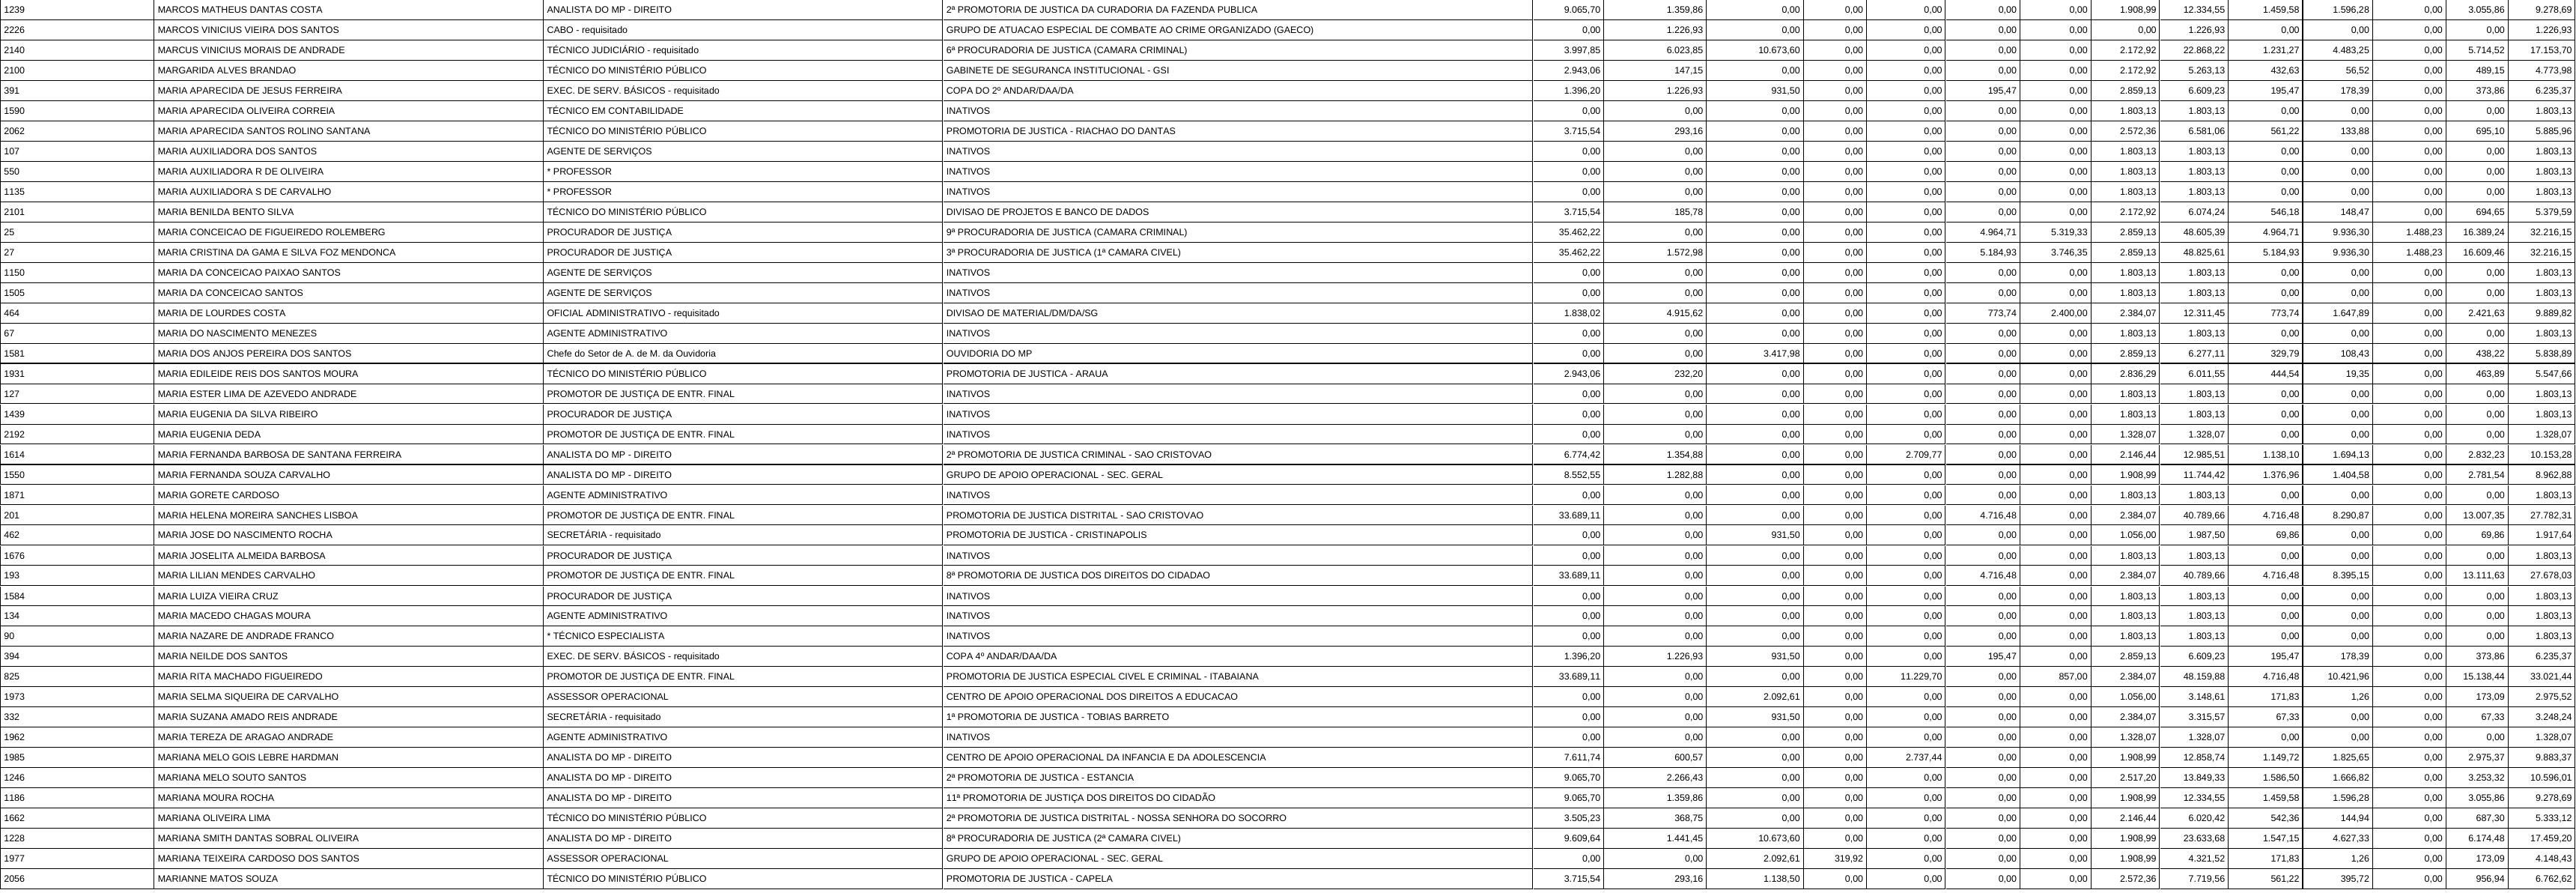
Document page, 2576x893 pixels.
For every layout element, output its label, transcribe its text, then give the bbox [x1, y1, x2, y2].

table_cell 1.803,13 [2509, 485, 2575, 504]
table_cell 48.605,39 [2160, 223, 2228, 242]
table_cell 0,00 [1534, 405, 1603, 424]
table_cell 0,00 [2020, 142, 2091, 161]
table_cell 0,00 [1804, 121, 1866, 141]
table_cell 1.572,98 [1604, 243, 1706, 262]
table_cell 0,00 [1804, 485, 1866, 504]
table_cell 0,00 [1534, 101, 1603, 121]
table_cell * TÉCNICO ESPECIALISTA [544, 626, 942, 646]
table_cell 2ª PROMOTORIA DE JUSTICA CRIMINAL - SAO CRISTOVAO [944, 445, 1532, 464]
table_cell 0,00 [2373, 849, 2446, 868]
table_cell MARIA EUGENIA DEDA [154, 425, 543, 444]
table_cell MARIANNE MATOS SOUZA [154, 869, 543, 889]
table_cell MARIA EUGENIA DA SILVA RIBEIRO [154, 405, 543, 424]
table_cell COPA 4º ANDAR/DAA/DA [944, 647, 1532, 666]
table_header 9.278,69 [2509, 0, 2575, 19]
table_cell 3.253,32 [2446, 768, 2508, 787]
table_cell MARIA HELENA MOREIRA SANCHES LISBOA [154, 506, 543, 524]
table_cell 1.328,07 [2509, 727, 2575, 747]
table_cell 0,00 [2373, 626, 2446, 646]
table_cell 0,00 [2020, 808, 2091, 828]
table_cell 2.384,07 [2092, 566, 2159, 585]
table_cell 6.023,85 [1604, 40, 1706, 60]
table_cell 5.319,33 [2020, 223, 2091, 242]
table_cell 0,00 [2373, 81, 2446, 100]
table_cell 0,00 [2373, 162, 2446, 181]
table_cell 10.673,60 [1707, 40, 1803, 60]
table_cell PROMOTOR DE JUSTIÇA DE ENTR. FINAL [544, 425, 942, 444]
table_cell 0,00 [2373, 263, 2446, 282]
table_cell 1614 [1, 445, 154, 464]
table_cell MARIA NAZARE DE ANDRADE FRANCO [154, 626, 543, 646]
table_cell CENTRO DE APOIO OPERACIONAL DOS DIREITOS A EDUCACAO [944, 687, 1532, 706]
table_cell 1973 [1, 687, 154, 706]
table_cell 0,00 [2020, 687, 2091, 706]
table_cell 0,00 [2373, 768, 2446, 787]
table_cell 0,00 [1804, 667, 1866, 686]
table_cell 1186 [1, 788, 154, 808]
table_cell 0,00 [1946, 626, 2020, 646]
table_cell 0,00 [1946, 667, 2020, 686]
table_cell 0,00 [2303, 727, 2372, 747]
table_cell 178,39 [2303, 81, 2372, 100]
table_cell 5.184,93 [2229, 243, 2302, 262]
table_cell 4.716,48 [1946, 506, 2020, 524]
table_cell 2.832,23 [2446, 445, 2508, 464]
table_cell 1.396,20 [1534, 647, 1603, 666]
table_cell 1.803,13 [2092, 587, 2159, 605]
table_cell 0,00 [2303, 283, 2372, 303]
table_cell 0,00 [2373, 445, 2446, 464]
table_cell 1.803,13 [2509, 546, 2575, 565]
table_cell 0,00 [1867, 546, 1945, 565]
table_cell 0,00 [2020, 283, 2091, 303]
table_cell 0,00 [2229, 20, 2302, 40]
table_cell 0,00 [2446, 142, 2508, 161]
table_cell 0,00 [1946, 768, 2020, 787]
table_cell MARIA CONCEICAO DE FIGUEIREDO ROLEMBERG [154, 223, 543, 242]
table_cell 931,50 [1707, 707, 1803, 727]
table_cell 1.803,13 [2160, 324, 2228, 343]
table_cell 171,83 [2229, 687, 2302, 706]
table_cell 0,00 [2020, 81, 2091, 100]
table_cell EXEC. DE SERV. BÁSICOS - requisitado [544, 81, 942, 100]
table_cell INATIVOS [944, 485, 1532, 504]
table_cell 1.231,27 [2229, 40, 2302, 60]
table_cell 0,00 [1946, 61, 2020, 80]
table_cell 2.384,07 [2092, 303, 2159, 323]
table_cell 0,00 [1804, 647, 1866, 666]
table_cell 33.689,11 [1534, 667, 1603, 686]
table_cell 0,00 [1604, 384, 1706, 403]
table_cell 0,00 [1534, 344, 1603, 363]
table_cell 2.737,44 [1867, 748, 1945, 767]
table_cell 3.055,86 [2446, 788, 2508, 808]
table_cell 171,83 [2229, 849, 2302, 868]
table_header 1.359,86 [1604, 0, 1706, 19]
table_cell 1.803,13 [2092, 101, 2159, 121]
table_header 0,00 [1867, 0, 1945, 19]
table_cell 0,00 [1534, 849, 1603, 868]
table_cell 1.803,13 [2509, 405, 2575, 424]
table_cell 0,00 [2373, 182, 2446, 202]
table_cell 0,00 [1946, 425, 2020, 444]
table_cell 134 [1, 606, 154, 626]
table_cell 2.781,54 [2446, 465, 2508, 484]
table_header 2ª PROMOTORIA DE JUSTICA DA CURADORIA DA FAZENDA PUBLICA [944, 0, 1532, 19]
table_cell 0,00 [1804, 223, 1866, 242]
table_cell 2.859,13 [2092, 647, 2159, 666]
table_cell 2.859,13 [2092, 81, 2159, 100]
table_cell 6.020,42 [2160, 808, 2228, 828]
table_cell 195,47 [1946, 647, 2020, 666]
table_cell 825 [1, 667, 154, 686]
table_cell 8.290,87 [2303, 506, 2372, 524]
table_cell 0,00 [2373, 283, 2446, 303]
table_cell 931,50 [1707, 525, 1803, 545]
table_cell 40.789,66 [2160, 506, 2228, 524]
table_cell 9.883,37 [2509, 748, 2575, 767]
table_cell * PROFESSOR [544, 162, 942, 181]
table_cell 0,00 [2020, 324, 2091, 343]
table_cell TÉCNICO EM CONTABILIDADE [544, 101, 942, 121]
table_cell 432,63 [2229, 61, 2302, 80]
table_cell 0,00 [2373, 829, 2446, 848]
table_cell 1.547,15 [2229, 829, 2302, 848]
table_cell 0,00 [2446, 182, 2508, 202]
table_cell Chefe do Setor de A. de M. da Ouvidoria [544, 344, 942, 363]
table_cell 1,26 [2303, 849, 2372, 868]
table_cell 1.226,93 [2509, 20, 2575, 40]
table_cell 0,00 [2020, 61, 2091, 80]
table_cell 0,00 [1604, 101, 1706, 121]
table_cell 3.715,54 [1534, 869, 1603, 889]
table_cell 2.836,29 [2092, 364, 2159, 384]
table_cell 0,00 [2446, 20, 2508, 40]
table_cell 1.694,13 [2303, 445, 2372, 464]
table_cell 0,00 [1867, 364, 1945, 384]
table_cell 0,00 [1534, 20, 1603, 40]
table_cell ANALISTA DO MP - DIREITO [544, 445, 942, 464]
table_cell 2.859,13 [2092, 344, 2159, 363]
table_cell * PROFESSOR [544, 182, 942, 202]
table_cell 0,00 [2229, 162, 2302, 181]
table_cell 0,00 [1604, 142, 1706, 161]
table_cell 0,00 [1707, 20, 1803, 40]
table_cell 0,00 [2303, 485, 2372, 504]
table_cell 0,00 [2373, 40, 2446, 60]
table_cell 0,00 [2303, 546, 2372, 565]
table_cell 0,00 [1804, 465, 1866, 484]
table_cell 0,00 [2020, 727, 2091, 747]
table_cell 1.596,28 [2303, 788, 2372, 808]
table_cell 2.572,36 [2092, 121, 2159, 141]
table_cell 0,00 [2020, 121, 2091, 141]
table_cell 0,00 [2303, 425, 2372, 444]
table_cell PROMOTORIA DE JUSTICA - ARAUA [944, 364, 1532, 384]
table_cell 0,00 [1707, 485, 1803, 504]
table_cell 12.985,51 [2160, 445, 2228, 464]
table_cell 7.611,74 [1534, 748, 1603, 767]
table_cell 0,00 [2446, 606, 2508, 626]
table_cell 69,86 [2446, 525, 2508, 545]
table_cell 0,00 [1867, 202, 1945, 222]
table_cell 0,00 [1946, 283, 2020, 303]
table_cell 0,00 [2373, 707, 2446, 727]
table_cell 0,00 [1946, 849, 2020, 868]
table_cell 4.716,48 [2229, 506, 2302, 524]
table_cell 1.803,13 [2092, 546, 2159, 565]
table_cell 0,00 [1867, 283, 1945, 303]
table_cell MARIA LUIZA VIEIRA CRUZ [154, 587, 543, 605]
table_cell 9.936,30 [2303, 223, 2372, 242]
table_cell 0,00 [2373, 324, 2446, 343]
table_cell 0,00 [1946, 20, 2020, 40]
table_cell MARIA EDILEIDE REIS DOS SANTOS MOURA [154, 364, 543, 384]
table_cell 9.889,82 [2509, 303, 2575, 323]
table_cell 444,54 [2229, 364, 2302, 384]
table_cell 148,47 [2303, 202, 2372, 222]
table_cell 1.803,13 [2509, 263, 2575, 282]
table_cell MARIA GORETE CARDOSO [154, 485, 543, 504]
table_cell 11.229,70 [1867, 667, 1945, 686]
table_cell 1962 [1, 727, 154, 747]
table_cell 0,00 [2373, 384, 2446, 403]
table_cell 173,09 [2446, 849, 2508, 868]
table_cell 0,00 [2229, 324, 2302, 343]
table_cell 1246 [1, 768, 154, 787]
table_cell 2.943,06 [1534, 364, 1603, 384]
table_cell 4.716,48 [1946, 566, 2020, 585]
table_cell 0,00 [2446, 384, 2508, 403]
table_cell AGENTE DE SERVIÇOS [544, 142, 942, 161]
table_cell 0,00 [1867, 344, 1945, 363]
table_cell 332 [1, 707, 154, 727]
table_cell 0,00 [1707, 506, 1803, 524]
table_cell TÉCNICO DO MINISTÉRIO PÚBLICO [544, 202, 942, 222]
table_cell MARIA DO NASCIMENTO MENEZES [154, 324, 543, 343]
table_cell MARIA TEREZA DE ARAGAO ANDRADE [154, 727, 543, 747]
table_cell 0,00 [2020, 506, 2091, 524]
table_cell 1.376,96 [2229, 465, 2302, 484]
table_cell 1590 [1, 101, 154, 121]
table_cell 0,00 [1804, 324, 1866, 343]
table_cell 0,00 [1707, 142, 1803, 161]
table_cell 0,00 [1707, 182, 1803, 202]
table_cell 319,92 [1804, 849, 1866, 868]
table_cell MARIA FERNANDA BARBOSA DE SANTANA FERREIRA [154, 445, 543, 464]
table_cell 0,00 [1867, 81, 1945, 100]
table_cell 0,00 [2020, 344, 2091, 363]
table_cell 0,00 [1867, 768, 1945, 787]
table_cell MARGARIDA ALVES BRANDAO [154, 61, 543, 80]
table_cell 0,00 [1707, 364, 1803, 384]
table_cell 4.964,71 [1946, 223, 2020, 242]
table_cell 0,00 [1804, 101, 1866, 121]
table_cell 48.825,61 [2160, 243, 2228, 262]
table_cell 0,00 [1534, 263, 1603, 282]
table_cell 0,00 [2373, 364, 2446, 384]
table_cell 6.581,06 [2160, 121, 2228, 141]
table_cell 3.417,98 [1707, 344, 1803, 363]
table_cell 6.074,24 [2160, 202, 2228, 222]
table_cell 1.459,58 [2229, 788, 2302, 808]
table_cell 3ª PROCURADORIA DE JUSTICA (1ª CAMARA CIVEL) [944, 243, 1532, 262]
table_cell 0,00 [2373, 587, 2446, 605]
table_cell 1.803,13 [2160, 606, 2228, 626]
table_cell 1.803,13 [2509, 101, 2575, 121]
table_cell AGENTE ADMINISTRATIVO [544, 606, 942, 626]
table_cell 4.148,43 [2509, 849, 2575, 868]
table_cell 2.943,06 [1534, 61, 1603, 80]
table_cell 1.404,58 [2303, 465, 2372, 484]
table_cell 1.803,13 [2509, 606, 2575, 626]
table_cell 4.915,62 [1604, 303, 1706, 323]
table_cell 0,00 [1867, 384, 1945, 403]
table_cell 0,00 [1804, 405, 1866, 424]
table_cell MARIA BENILDA BENTO SILVA [154, 202, 543, 222]
table_cell 956,94 [2446, 869, 2508, 889]
table_cell 1.226,93 [1604, 20, 1706, 40]
table_cell 13.849,33 [2160, 768, 2228, 787]
table_cell 0,00 [1707, 445, 1803, 464]
table_cell 0,00 [2020, 626, 2091, 646]
table_cell 0,00 [2446, 587, 2508, 605]
table_cell 0,00 [2229, 101, 2302, 121]
table_cell 0,00 [1867, 869, 1945, 889]
table_cell 69,86 [2229, 525, 2302, 545]
table_cell 6.774,42 [1534, 445, 1603, 464]
table_cell INATIVOS [944, 283, 1532, 303]
table_cell 127 [1, 384, 154, 403]
table_header 3.055,86 [2446, 0, 2508, 19]
table_cell 0,00 [1946, 587, 2020, 605]
table_cell 1.138,50 [1707, 869, 1803, 889]
table_cell 550 [1, 162, 154, 181]
table_cell 0,00 [1707, 223, 1803, 242]
table_cell 3.997,85 [1534, 40, 1603, 60]
table_cell 1.803,13 [2160, 384, 2228, 403]
table_cell 438,22 [2446, 344, 2508, 363]
table_cell 8.552,55 [1534, 465, 1603, 484]
table_cell 0,00 [1946, 727, 2020, 747]
table_cell 1.803,13 [2092, 182, 2159, 202]
table_cell 0,00 [1946, 364, 2020, 384]
table_cell 1.803,13 [2092, 626, 2159, 646]
table_cell 0,00 [2020, 263, 2091, 282]
table_cell 773,74 [1946, 303, 2020, 323]
table_header 1.908,99 [2092, 0, 2159, 19]
table_cell 3.315,57 [2160, 707, 2228, 727]
table_cell MARIANA TEIXEIRA CARDOSO DOS SANTOS [154, 849, 543, 868]
table_cell ASSESSOR OPERACIONAL [544, 849, 942, 868]
table_cell 0,00 [1604, 727, 1706, 747]
table_cell MARIA LILIAN MENDES CARVALHO [154, 566, 543, 585]
table_cell 0,00 [2446, 263, 2508, 282]
table_cell 108,43 [2303, 344, 2372, 363]
table_cell 0,00 [2446, 405, 2508, 424]
table_cell CABO - requisitado [544, 20, 942, 40]
table_cell 0,00 [2373, 121, 2446, 141]
table_cell 1.803,13 [2092, 485, 2159, 504]
table_cell 16.389,24 [2446, 223, 2508, 242]
table_cell MARIA SELMA SIQUEIRA DE CARVALHO [154, 687, 543, 706]
table_cell COPA DO 2º ANDAR/DAA/DA [944, 81, 1532, 100]
table_cell 0,00 [1804, 81, 1866, 100]
table_cell 0,00 [1946, 869, 2020, 889]
table_cell 19,35 [2303, 364, 2372, 384]
table_cell 1.803,13 [2092, 384, 2159, 403]
table_cell 293,16 [1604, 869, 1706, 889]
table_cell 0,00 [2446, 101, 2508, 121]
table_cell 0,00 [1946, 405, 2020, 424]
table_cell 2.146,44 [2092, 445, 2159, 464]
table_cell 0,00 [1946, 829, 2020, 848]
table_cell 1.226,93 [2160, 20, 2228, 40]
table_cell 0,00 [2020, 162, 2091, 181]
table_cell 0,00 [2020, 40, 2091, 60]
table_cell 11ª PROMOTORIA DE JUSTIÇA DOS DIREITOS DO CIDADÃO [944, 788, 1532, 808]
table_cell 0,00 [1707, 566, 1803, 585]
table_cell ANALISTA DO MP - DIREITO [544, 829, 942, 848]
table_cell 0,00 [1707, 546, 1803, 565]
table_cell 10.673,60 [1707, 829, 1803, 848]
table_cell 2.092,61 [1707, 687, 1803, 706]
table_cell 0,00 [2229, 727, 2302, 747]
table_header 1239 [1, 0, 154, 19]
table_cell 0,00 [1707, 162, 1803, 181]
table_cell 1.803,13 [2092, 405, 2159, 424]
table_cell 462 [1, 525, 154, 545]
table_cell 0,00 [1867, 303, 1945, 323]
table_cell 0,00 [2229, 283, 2302, 303]
table_cell 0,00 [2020, 364, 2091, 384]
table_cell 0,00 [1804, 727, 1866, 747]
table_cell 931,50 [1707, 81, 1803, 100]
table_cell 0,00 [1804, 445, 1866, 464]
table_cell TÉCNICO JUDICIÁRIO - requisitado [544, 40, 942, 60]
table_cell 1.282,88 [1604, 465, 1706, 484]
table_cell 0,00 [2373, 101, 2446, 121]
table_cell 0,00 [2373, 20, 2446, 40]
table_cell 1.803,13 [2160, 283, 2228, 303]
table_cell 1.328,07 [2160, 425, 2228, 444]
table_cell 0,00 [1604, 587, 1706, 605]
table_cell 2.172,92 [2092, 202, 2159, 222]
table_cell 17.459,20 [2509, 829, 2575, 848]
table_cell PROCURADOR DE JUSTIÇA [544, 405, 942, 424]
table_cell 0,00 [1534, 384, 1603, 403]
table_cell 0,00 [1707, 61, 1803, 80]
table_cell 0,00 [2373, 506, 2446, 524]
table_cell 0,00 [1707, 768, 1803, 787]
table_cell 1.803,13 [2509, 384, 2575, 403]
table_cell 0,00 [2229, 606, 2302, 626]
table_cell MARIA CRISTINA DA GAMA E SILVA FOZ MENDONCA [154, 243, 543, 262]
table_cell PROCURADOR DE JUSTIÇA [544, 546, 942, 565]
table_cell 6.277,11 [2160, 344, 2228, 363]
table_cell 0,00 [1867, 263, 1945, 282]
table_cell AGENTE ADMINISTRATIVO [544, 324, 942, 343]
table_cell 107 [1, 142, 154, 161]
table_cell 0,00 [1867, 626, 1945, 646]
table_cell 2.172,92 [2092, 61, 2159, 80]
table_cell 144,94 [2303, 808, 2372, 828]
table_cell 0,00 [1604, 182, 1706, 202]
table_cell PROCURADOR DE JUSTIÇA [544, 587, 942, 605]
table_cell 0,00 [1707, 587, 1803, 605]
table_cell 0,00 [1804, 303, 1866, 323]
table_cell 12.311,45 [2160, 303, 2228, 323]
table_cell DIVISAO DE MATERIAL/DM/DA/SG [944, 303, 1532, 323]
table_cell 48.159,88 [2160, 667, 2228, 686]
table_cell INATIVOS [944, 425, 1532, 444]
table_cell 1.803,13 [2160, 546, 2228, 565]
table_cell 3.715,54 [1534, 121, 1603, 141]
table_cell INATIVOS [944, 405, 1532, 424]
table_cell 1.908,99 [2092, 829, 2159, 848]
table_cell SECRETÁRIA - requisitado [544, 707, 942, 727]
table_cell INATIVOS [944, 727, 1532, 747]
table_cell 0,00 [1707, 101, 1803, 121]
table_cell TÉCNICO DO MINISTÉRIO PÚBLICO [544, 61, 942, 80]
table_cell 4.483,25 [2303, 40, 2372, 60]
table_cell ANALISTA DO MP - DIREITO [544, 748, 942, 767]
table_cell 0,00 [1707, 727, 1803, 747]
table_cell 1.803,13 [2509, 142, 2575, 161]
table_cell 1.488,23 [2373, 243, 2446, 262]
table_cell 0,00 [1867, 425, 1945, 444]
table_cell 0,00 [2303, 606, 2372, 626]
table_cell AGENTE ADMINISTRATIVO [544, 727, 942, 747]
table_cell 0,00 [2020, 101, 2091, 121]
table_cell 0,00 [1707, 121, 1803, 141]
table_cell 1.803,13 [2160, 263, 2228, 282]
table_cell 0,00 [2373, 142, 2446, 161]
table_cell 0,00 [2229, 485, 2302, 504]
table_cell 4.716,48 [2229, 667, 2302, 686]
table_cell 0,00 [2373, 546, 2446, 565]
table_cell PROMOTOR DE JUSTIÇA DE ENTR. FINAL [544, 506, 942, 524]
table_cell 0,00 [1946, 748, 2020, 767]
table_cell 5.838,89 [2509, 344, 2575, 363]
table_cell 0,00 [2020, 768, 2091, 787]
table_cell 1439 [1, 405, 154, 424]
table_cell 1.803,13 [2092, 263, 2159, 282]
table_cell 1871 [1, 485, 154, 504]
table_cell INATIVOS [944, 182, 1532, 202]
table_cell 6.235,37 [2509, 647, 2575, 666]
table_cell 0,00 [2446, 283, 2508, 303]
table_cell 1.803,13 [2509, 626, 2575, 646]
table_cell CENTRO DE APOIO OPERACIONAL DA INFANCIA E DA ADOLESCENCIA [944, 748, 1532, 767]
table_cell 0,00 [1946, 324, 2020, 343]
table_cell 0,00 [2373, 788, 2446, 808]
table_cell 0,00 [1946, 162, 2020, 181]
table_cell 542,36 [2229, 808, 2302, 828]
table_cell 0,00 [2020, 829, 2091, 848]
table_cell 178,39 [2303, 647, 2372, 666]
table_cell 232,20 [1604, 364, 1706, 384]
table_cell 463,89 [2446, 364, 2508, 384]
table_cell 0,00 [1867, 525, 1945, 545]
table_cell INATIVOS [944, 101, 1532, 121]
table_cell 600,57 [1604, 748, 1706, 767]
table_cell 0,00 [1604, 707, 1706, 727]
table_cell 0,00 [1604, 506, 1706, 524]
table_cell 0,00 [1867, 101, 1945, 121]
table_cell 0,00 [2373, 405, 2446, 424]
table_cell 0,00 [1604, 485, 1706, 504]
table_cell 8ª PROCURADORIA DE JUSTICA (2ª CAMARA CIVEL) [944, 829, 1532, 848]
table_cell 0,00 [1534, 324, 1603, 343]
table_cell 0,00 [1707, 788, 1803, 808]
table_cell GRUPO DE APOIO OPERACIONAL - SEC. GERAL [944, 465, 1532, 484]
table_cell 12.334,55 [2160, 788, 2228, 808]
table_cell 0,00 [1867, 808, 1945, 828]
table_cell INATIVOS [944, 263, 1532, 282]
table_cell MARIA SUZANA AMADO REIS ANDRADE [154, 707, 543, 727]
table_cell MARIANA OLIVEIRA LIMA [154, 808, 543, 828]
table_cell 22.868,22 [2160, 40, 2228, 60]
table_cell 0,00 [2020, 869, 2091, 889]
table_header ANALISTA DO MP - DIREITO [544, 0, 942, 19]
table_cell 10.421,96 [2303, 667, 2372, 686]
table_cell 1135 [1, 182, 154, 202]
table_cell MARIA DA CONCEICAO PAIXAO SANTOS [154, 263, 543, 282]
table_cell 0,00 [2446, 425, 2508, 444]
table_cell 0,00 [1867, 788, 1945, 808]
table_cell 173,09 [2446, 687, 2508, 706]
table_cell 0,00 [2020, 587, 2091, 605]
table_cell 695,10 [2446, 121, 2508, 141]
table_cell 12.858,74 [2160, 748, 2228, 767]
table_cell 1.803,13 [2509, 283, 2575, 303]
table_cell 0,00 [1804, 566, 1866, 585]
table_cell 0,00 [2446, 162, 2508, 181]
table_cell INATIVOS [944, 587, 1532, 605]
table_header 9.065,70 [1534, 0, 1603, 19]
table_cell 0,00 [1946, 808, 2020, 828]
table_cell 2.975,52 [2509, 687, 2575, 706]
table_cell 2.975,37 [2446, 748, 2508, 767]
table_cell PROMOTORIA DE JUSTICA ESPECIAL CIVEL E CRIMINAL - ITABAIANA [944, 667, 1532, 686]
table_cell 56,52 [2303, 61, 2372, 80]
table_cell 0,00 [1867, 162, 1945, 181]
table_cell 0,00 [1946, 263, 2020, 282]
table_cell 1584 [1, 587, 154, 605]
table_cell 0,00 [1946, 101, 2020, 121]
table_cell 0,00 [1946, 546, 2020, 565]
table_cell 3.715,54 [1534, 202, 1603, 222]
table_cell 1.328,07 [2509, 425, 2575, 444]
table_cell 2062 [1, 121, 154, 141]
table_cell 0,00 [2303, 525, 2372, 545]
table_cell 4.716,48 [2229, 566, 2302, 585]
table_cell 1.803,13 [2160, 142, 2228, 161]
table_cell 0,00 [1867, 61, 1945, 80]
table_cell 0,00 [1804, 869, 1866, 889]
table_cell 0,00 [1707, 425, 1803, 444]
table_cell 7.719,56 [2160, 869, 2228, 889]
table_cell 1.803,13 [2092, 606, 2159, 626]
table_cell PROMOTOR DE JUSTIÇA DE ENTR. FINAL [544, 384, 942, 403]
table_cell 0,00 [2303, 142, 2372, 161]
table_cell 1550 [1, 465, 154, 484]
table_cell 8.395,15 [2303, 566, 2372, 585]
table_cell MARIANA MELO SOUTO SANTOS [154, 768, 543, 787]
table_cell 1.803,13 [2160, 485, 2228, 504]
table_cell 1.803,13 [2509, 324, 2575, 343]
table_cell 0,00 [1604, 525, 1706, 545]
table_cell 0,00 [1946, 344, 2020, 363]
table_cell 0,00 [2229, 263, 2302, 282]
table_cell 0,00 [1604, 546, 1706, 565]
table_cell 4.321,52 [2160, 849, 2228, 868]
table_cell 0,00 [1804, 263, 1866, 282]
table_cell 1.396,20 [1534, 81, 1603, 100]
table_cell 0,00 [1534, 626, 1603, 646]
table_cell 0,00 [1707, 808, 1803, 828]
table_cell 2.384,07 [2092, 667, 2159, 686]
table_cell 6ª PROCURADORIA DE JUSTICA (CAMARA CRIMINAL) [944, 40, 1532, 60]
table_cell 0,00 [1534, 142, 1603, 161]
table_header 1.596,28 [2303, 0, 2372, 19]
table_cell 2.146,44 [2092, 808, 2159, 828]
table_cell 0,00 [1707, 283, 1803, 303]
table_cell 33.021,44 [2509, 667, 2575, 686]
table_cell 0,00 [1804, 20, 1866, 40]
table_cell 3.505,23 [1534, 808, 1603, 828]
table_cell 4.627,33 [2303, 829, 2372, 848]
table_cell PROMOTORIA DE JUSTICA DISTRITAL - SAO CRISTOVAO [944, 506, 1532, 524]
table_cell 35.462,22 [1534, 223, 1603, 242]
table_cell 687,30 [2446, 808, 2508, 828]
table_cell 0,00 [1804, 788, 1866, 808]
table_cell 0,00 [2229, 546, 2302, 565]
table_cell 1ª PROMOTORIA DE JUSTICA - TOBIAS BARRETO [944, 707, 1532, 727]
table_cell 0,00 [1534, 587, 1603, 605]
table_cell 1.803,13 [2160, 587, 2228, 605]
table_cell 2056 [1, 869, 154, 889]
table_cell 9.278,69 [2509, 788, 2575, 808]
table_cell 1.838,02 [1534, 303, 1603, 323]
table_cell 1.803,13 [2092, 162, 2159, 181]
table_cell INATIVOS [944, 606, 1532, 626]
table_cell PROMOTORIA DE JUSTICA - CRISTINAPOLIS [944, 525, 1532, 545]
table_cell 0,00 [1804, 707, 1866, 727]
table_cell 13.111,63 [2446, 566, 2508, 585]
table_cell 17.153,70 [2509, 40, 2575, 60]
table_cell 0,00 [1804, 243, 1866, 262]
table_cell 0,00 [2446, 485, 2508, 504]
table_cell 0,00 [1534, 485, 1603, 504]
table_cell 2ª PROMOTORIA DE JUSTICA - ESTANCIA [944, 768, 1532, 787]
table_cell 1.803,13 [2092, 283, 2159, 303]
table_cell 0,00 [1707, 202, 1803, 222]
table_cell 0,00 [1867, 849, 1945, 868]
table_cell 6.174,48 [2446, 829, 2508, 848]
table_cell 0,00 [2303, 626, 2372, 646]
table_cell 0,00 [2446, 324, 2508, 343]
table_cell 0,00 [1804, 768, 1866, 787]
table_cell 5.379,59 [2509, 202, 2575, 222]
table_cell MARIA MACEDO CHAGAS MOURA [154, 606, 543, 626]
table_cell MARIA ESTER LIMA DE AZEVEDO ANDRADE [154, 384, 543, 403]
table_cell 1.354,88 [1604, 445, 1706, 464]
table_cell 3.746,35 [2020, 243, 2091, 262]
table_cell 1.803,13 [2160, 182, 2228, 202]
table_cell 0,00 [1804, 606, 1866, 626]
table_cell 3.148,61 [2160, 687, 2228, 706]
table_cell INATIVOS [944, 142, 1532, 161]
table_cell 395,72 [2303, 869, 2372, 889]
table_cell 0,00 [2373, 606, 2446, 626]
table_cell 0,00 [2229, 182, 2302, 202]
table_cell 27.782,31 [2509, 506, 2575, 524]
table_cell 0,00 [1867, 465, 1945, 484]
table_cell INATIVOS [944, 162, 1532, 181]
table_cell 193 [1, 566, 154, 585]
table_cell 8.962,88 [2509, 465, 2575, 484]
table_cell 1.359,86 [1604, 788, 1706, 808]
table_cell 694,65 [2446, 202, 2508, 222]
table_cell 0,00 [2303, 324, 2372, 343]
table_cell MARCOS VINICIUS VIEIRA DOS SANTOS [154, 20, 543, 40]
table_cell 0,00 [2020, 182, 2091, 202]
table_cell 0,00 [1867, 121, 1945, 141]
table_cell 0,00 [2020, 384, 2091, 403]
table_cell ASSESSOR OPERACIONAL [544, 687, 942, 706]
table_cell 0,00 [1946, 121, 2020, 141]
table_cell 0,00 [1534, 283, 1603, 303]
table_cell MARCUS VINICIUS MORAIS DE ANDRADE [154, 40, 543, 60]
table_cell 0,00 [2303, 263, 2372, 282]
table_cell OUVIDORIA DO MP [944, 344, 1532, 363]
table_cell 0,00 [2020, 425, 2091, 444]
table_cell 2.384,07 [2092, 707, 2159, 727]
table_header 0,00 [1804, 0, 1866, 19]
table_cell 0,00 [1804, 808, 1866, 828]
table_cell 1.226,93 [1604, 647, 1706, 666]
table_cell 13.007,35 [2446, 506, 2508, 524]
table_cell 2100 [1, 61, 154, 80]
table_cell 0,00 [1804, 182, 1866, 202]
table_cell 0,00 [1804, 283, 1866, 303]
table_cell 15.138,44 [2446, 667, 2508, 686]
table_cell 0,00 [2373, 465, 2446, 484]
table_cell 0,00 [1604, 324, 1706, 343]
table_cell 9.936,30 [2303, 243, 2372, 262]
table_cell 0,00 [1707, 303, 1803, 323]
table_cell MARIANA SMITH DANTAS SOBRAL OLIVEIRA [154, 829, 543, 848]
table_cell 0,00 [1804, 364, 1866, 384]
table_cell 1931 [1, 364, 154, 384]
table_cell 0,00 [1604, 223, 1706, 242]
table_cell 27 [1, 243, 154, 262]
table_cell 0,00 [1707, 384, 1803, 403]
table_cell 0,00 [1604, 687, 1706, 706]
table_cell 1.908,99 [2092, 788, 2159, 808]
table_cell MARIA AUXILIADORA R DE OLIVEIRA [154, 162, 543, 181]
table_cell 10.153,28 [2509, 445, 2575, 464]
table_cell 0,00 [2373, 425, 2446, 444]
table_cell 0,00 [2373, 485, 2446, 504]
table_cell 0,00 [2229, 626, 2302, 646]
table_cell 1.488,23 [2373, 223, 2446, 242]
table_cell 1.803,13 [2509, 162, 2575, 181]
table_cell 0,00 [1946, 707, 2020, 727]
table_cell 0,00 [1946, 202, 2020, 222]
table_cell 67,33 [2446, 707, 2508, 727]
table_cell 5.184,93 [1946, 243, 2020, 262]
table_cell MARIA APARECIDA SANTOS ROLINO SANTANA [154, 121, 543, 141]
table_cell 0,00 [2020, 465, 2091, 484]
table_cell 1505 [1, 283, 154, 303]
table_cell 1.056,00 [2092, 687, 2159, 706]
table_cell 6.609,23 [2160, 81, 2228, 100]
table_cell 0,00 [2373, 303, 2446, 323]
table_cell PROMOTOR DE JUSTIÇA DE ENTR. FINAL [544, 667, 942, 686]
table_cell 1.666,82 [2303, 768, 2372, 787]
table_cell 368,75 [1604, 808, 1706, 828]
table_cell 2.384,07 [2092, 506, 2159, 524]
table_cell 0,00 [1604, 263, 1706, 282]
table_cell 0,00 [1804, 142, 1866, 161]
table_cell MARIA NEILDE DOS SANTOS [154, 647, 543, 666]
table_cell 546,18 [2229, 202, 2302, 222]
table_cell INATIVOS [944, 626, 1532, 646]
table_cell 0,00 [1804, 546, 1866, 565]
table_cell 0,00 [1707, 405, 1803, 424]
table_cell 0,00 [1534, 727, 1603, 747]
table_cell 0,00 [1946, 485, 2020, 504]
table_cell INATIVOS [944, 546, 1532, 565]
table_cell 0,00 [1604, 283, 1706, 303]
table_cell 0,00 [1534, 606, 1603, 626]
table_cell 0,00 [1867, 606, 1945, 626]
table_cell 2.266,43 [1604, 768, 1706, 787]
table_cell 2140 [1, 40, 154, 60]
table_cell 4.773,98 [2509, 61, 2575, 80]
table_cell 1.803,13 [2509, 182, 2575, 202]
table_cell 1662 [1, 808, 154, 828]
table_cell 0,00 [1604, 626, 1706, 646]
table_cell 0,00 [1946, 465, 2020, 484]
table_header 0,00 [2373, 0, 2446, 19]
table_cell 0,00 [2373, 344, 2446, 363]
table_cell 0,00 [2020, 202, 2091, 222]
table_cell 0,00 [1534, 707, 1603, 727]
table_cell 1.586,50 [2229, 768, 2302, 787]
table_cell MARIA DA CONCEICAO SANTOS [154, 283, 543, 303]
table_cell 0,00 [2092, 20, 2159, 40]
table_cell 329,79 [2229, 344, 2302, 363]
table_cell 0,00 [2373, 61, 2446, 80]
table_cell PROMOTOR DE JUSTIÇA DE ENTR. FINAL [544, 566, 942, 585]
table_cell 0,00 [1946, 788, 2020, 808]
table_cell 32.216,15 [2509, 243, 2575, 262]
table_cell 0,00 [1804, 626, 1866, 646]
table_cell 394 [1, 647, 154, 666]
table_cell TÉCNICO DO MINISTÉRIO PÚBLICO [544, 869, 942, 889]
table_cell MARIA FERNANDA SOUZA CARVALHO [154, 465, 543, 484]
table_cell 0,00 [1534, 425, 1603, 444]
table_cell 33.689,11 [1534, 566, 1603, 585]
table_cell 1.328,07 [2160, 727, 2228, 747]
table_cell PROMOTORIA DE JUSTICA - RIACHAO DO DANTAS [944, 121, 1532, 141]
table_cell 0,00 [1707, 667, 1803, 686]
table_cell 0,00 [1804, 162, 1866, 181]
table_cell AGENTE DE SERVIÇOS [544, 283, 942, 303]
table_cell 9ª PROCURADORIA DE JUSTICA (CAMARA CRIMINAL) [944, 223, 1532, 242]
table_cell PROCURADOR DE JUSTIÇA [544, 243, 942, 262]
table_cell 0,00 [1867, 324, 1945, 343]
table_cell 5.714,52 [2446, 40, 2508, 60]
table_cell 0,00 [2303, 182, 2372, 202]
table_cell DIVISAO DE PROJETOS E BANCO DE DADOS [944, 202, 1532, 222]
table_cell MARIA DE LOURDES COSTA [154, 303, 543, 323]
table_cell 1.647,89 [2303, 303, 2372, 323]
table_cell 185,78 [1604, 202, 1706, 222]
table_cell 0,00 [1707, 626, 1803, 646]
table_cell 561,22 [2229, 121, 2302, 141]
table_cell 1.328,07 [2092, 727, 2159, 747]
table_cell 0,00 [1867, 142, 1945, 161]
table_cell 0,00 [1707, 748, 1803, 767]
table_cell 0,00 [2303, 101, 2372, 121]
table_cell 0,00 [1946, 606, 2020, 626]
table_cell 0,00 [2020, 405, 2091, 424]
table_cell 489,15 [2446, 61, 2508, 80]
table_cell 0,00 [1804, 40, 1866, 60]
table_cell 1.226,93 [1604, 81, 1706, 100]
table_cell 1,26 [2303, 687, 2372, 706]
table_header 1.459,58 [2229, 0, 2302, 19]
table_cell 27.678,03 [2509, 566, 2575, 585]
table_cell 0,00 [1946, 142, 2020, 161]
table_cell PROMOTORIA DE JUSTICA - CAPELA [944, 869, 1532, 889]
table_cell 4.964,71 [2229, 223, 2302, 242]
table_cell 0,00 [1867, 40, 1945, 60]
table_cell 1581 [1, 344, 154, 363]
table_cell 1.908,99 [2092, 748, 2159, 767]
table_cell EXEC. DE SERV. BÁSICOS - requisitado [544, 647, 942, 666]
table_cell 1.908,99 [2092, 849, 2159, 868]
table_cell 10.596,01 [2509, 768, 2575, 787]
table_cell 0,00 [2303, 162, 2372, 181]
table_cell 0,00 [1867, 647, 1945, 666]
table_cell 0,00 [2020, 606, 2091, 626]
table_cell 5.547,66 [2509, 364, 2575, 384]
table_cell 0,00 [2020, 546, 2091, 565]
table_cell 1150 [1, 263, 154, 282]
table_cell 25 [1, 223, 154, 242]
table_cell 1.149,72 [2229, 748, 2302, 767]
table_cell MARIA APARECIDA OLIVEIRA CORREIA [154, 101, 543, 121]
table_cell 0,00 [1604, 162, 1706, 181]
table_cell 23.633,68 [2160, 829, 2228, 848]
table_cell 6.609,23 [2160, 647, 2228, 666]
table_cell 0,00 [2229, 587, 2302, 605]
table_header 0,00 [1946, 0, 2020, 19]
table_cell 0,00 [2303, 707, 2372, 727]
table_cell 133,88 [2303, 121, 2372, 141]
table_cell 0,00 [1867, 829, 1945, 848]
table_cell MARIA AUXILIADORA DOS SANTOS [154, 142, 543, 161]
table_cell 32.216,15 [2509, 223, 2575, 242]
table_cell 0,00 [1534, 162, 1603, 181]
table_cell 2.859,13 [2092, 223, 2159, 242]
table_cell 0,00 [1707, 263, 1803, 282]
table_cell 857,00 [2020, 667, 2091, 686]
table_cell 1.803,13 [2092, 324, 2159, 343]
table_header 12.334,55 [2160, 0, 2228, 19]
table_cell 1.908,99 [2092, 465, 2159, 484]
table_cell 373,86 [2446, 647, 2508, 666]
table_cell 2.172,92 [2092, 40, 2159, 60]
table_cell 0,00 [1604, 405, 1706, 424]
table_cell 0,00 [1804, 202, 1866, 222]
table_cell 0,00 [2373, 525, 2446, 545]
table_cell 2.709,77 [1867, 445, 1945, 464]
table_cell 0,00 [2373, 566, 2446, 585]
table_cell 1.825,65 [2303, 748, 2372, 767]
table_cell 0,00 [2303, 405, 2372, 424]
table_cell 0,00 [2229, 425, 2302, 444]
table_header 0,00 [2020, 0, 2091, 19]
table_cell 0,00 [2373, 748, 2446, 767]
table_cell 16.609,46 [2446, 243, 2508, 262]
table_cell 9.609,64 [1534, 829, 1603, 848]
table_cell 0,00 [1804, 829, 1866, 848]
table_cell 2.400,00 [2020, 303, 2091, 323]
table_cell ANALISTA DO MP - DIREITO [544, 788, 942, 808]
table_cell 0,00 [1534, 546, 1603, 565]
table_header 0,00 [1707, 0, 1803, 19]
table_cell 0,00 [2373, 869, 2446, 889]
table_cell 201 [1, 506, 154, 524]
table_cell ANALISTA DO MP - DIREITO [544, 465, 942, 484]
table_cell 5.333,12 [2509, 808, 2575, 828]
table_cell 1.328,07 [2092, 425, 2159, 444]
table_cell GABINETE DE SEGURANCA INSTITUCIONAL - GSI [944, 61, 1532, 80]
table_cell MARIANA MELO GOIS LEBRE HARDMAN [154, 748, 543, 767]
table_cell 0,00 [2373, 687, 2446, 706]
table_cell 2.572,36 [2092, 869, 2159, 889]
table_cell 1977 [1, 849, 154, 868]
table_cell 0,00 [2446, 727, 2508, 747]
table_cell 0,00 [2373, 202, 2446, 222]
table_cell 2.092,61 [1707, 849, 1803, 868]
table_cell 0,00 [2020, 525, 2091, 545]
table_cell 2.517,20 [2092, 768, 2159, 787]
table_cell 90 [1, 626, 154, 646]
table_cell 561,22 [2229, 869, 2302, 889]
table_cell 195,47 [1946, 81, 2020, 100]
table_cell 0,00 [2229, 405, 2302, 424]
table_cell 773,74 [2229, 303, 2302, 323]
table_cell 0,00 [1867, 20, 1945, 40]
table_cell 373,86 [2446, 81, 2508, 100]
table_cell MARIA RITA MACHADO FIGUEIREDO [154, 667, 543, 686]
table_cell TÉCNICO DO MINISTÉRIO PÚBLICO [544, 364, 942, 384]
table_cell 0,00 [1604, 425, 1706, 444]
table_cell 1.803,13 [2160, 405, 2228, 424]
table_cell 6.762,62 [2509, 869, 2575, 889]
table_cell 0,00 [2373, 727, 2446, 747]
table_cell 0,00 [1804, 587, 1866, 605]
table_cell MARIA AUXILIADORA S DE CARVALHO [154, 182, 543, 202]
table_cell 3.248,24 [2509, 707, 2575, 727]
table_cell 0,00 [1534, 525, 1603, 545]
table_cell 0,00 [1867, 243, 1945, 262]
table_cell 5.263,13 [2160, 61, 2228, 80]
table_cell 0,00 [1867, 727, 1945, 747]
table_cell 931,50 [1707, 647, 1803, 666]
table_cell 0,00 [1604, 344, 1706, 363]
table_cell 0,00 [1707, 465, 1803, 484]
table_cell 9.065,70 [1534, 768, 1603, 787]
table_cell 0,00 [1867, 506, 1945, 524]
table_cell 0,00 [1867, 223, 1945, 242]
table_cell 0,00 [1867, 566, 1945, 585]
table_cell INATIVOS [944, 324, 1532, 343]
table_cell 67 [1, 324, 154, 343]
table_cell 0,00 [1804, 506, 1866, 524]
table_cell 0,00 [2446, 626, 2508, 646]
table_cell 6.011,55 [2160, 364, 2228, 384]
table_cell MARIA APARECIDA DE JESUS FERREIRA [154, 81, 543, 100]
table_cell 5.885,96 [2509, 121, 2575, 141]
table_cell 0,00 [2373, 647, 2446, 666]
table_cell 1.441,45 [1604, 829, 1706, 848]
table_cell 1.803,13 [2160, 162, 2228, 181]
table_cell GRUPO DE APOIO OPERACIONAL - SEC. GERAL [944, 849, 1532, 868]
table_cell 9.065,70 [1534, 788, 1603, 808]
table_cell 391 [1, 81, 154, 100]
table_cell 2101 [1, 202, 154, 222]
table_cell 0,00 [2020, 647, 2091, 666]
table_cell 0,00 [2229, 142, 2302, 161]
table_cell 0,00 [2229, 384, 2302, 403]
table_cell 2.421,63 [2446, 303, 2508, 323]
table_cell 0,00 [2020, 707, 2091, 727]
table_cell 1985 [1, 748, 154, 767]
table_cell 1.987,50 [2160, 525, 2228, 545]
table_cell 195,47 [2229, 81, 2302, 100]
table_cell 0,00 [1867, 707, 1945, 727]
table_cell 8ª PROMOTORIA DE JUSTICA DOS DIREITOS DO CIDADAO [944, 566, 1532, 585]
table_cell MARIA JOSE DO NASCIMENTO ROCHA [154, 525, 543, 545]
table_cell 1.803,13 [2509, 587, 2575, 605]
table_cell 0,00 [2020, 748, 2091, 767]
table_cell 2ª PROMOTORIA DE JUSTICA DISTRITAL - NOSSA SENHORA DO SOCORRO [944, 808, 1532, 828]
table_cell 1.803,13 [2092, 142, 2159, 161]
table_cell 0,00 [2303, 587, 2372, 605]
table_cell 464 [1, 303, 154, 323]
table_cell AGENTE DE SERVIÇOS [544, 263, 942, 282]
table_cell ANALISTA DO MP - DIREITO [544, 768, 942, 787]
table_cell 0,00 [1867, 182, 1945, 202]
table_header MARCOS MATHEUS DANTAS COSTA [154, 0, 543, 19]
table_cell 195,47 [2229, 647, 2302, 666]
table_cell 0,00 [2373, 667, 2446, 686]
table_cell 0,00 [1707, 324, 1803, 343]
table_cell 1.917,64 [2509, 525, 2575, 545]
table_cell 0,00 [1534, 687, 1603, 706]
table_cell 0,00 [1867, 485, 1945, 504]
table_cell 0,00 [1804, 748, 1866, 767]
table_cell 0,00 [1604, 667, 1706, 686]
table_cell 0,00 [2303, 384, 2372, 403]
table_cell 1.056,00 [2092, 525, 2159, 545]
table_cell OFICIAL ADMINISTRATIVO - requisitado [544, 303, 942, 323]
table_cell TÉCNICO DO MINISTÉRIO PÚBLICO [544, 808, 942, 828]
table_cell 35.462,22 [1534, 243, 1603, 262]
table_cell 0,00 [1804, 61, 1866, 80]
table_cell 2226 [1, 20, 154, 40]
table_cell 0,00 [1604, 606, 1706, 626]
table_cell 67,33 [2229, 707, 2302, 727]
table_cell GRUPO DE ATUACAO ESPECIAL DE COMBATE AO CRIME ORGANIZADO (GAECO) [944, 20, 1532, 40]
table_cell 147,15 [1604, 61, 1706, 80]
table_cell 0,00 [1534, 182, 1603, 202]
table_cell MARIA JOSELITA ALMEIDA BARBOSA [154, 546, 543, 565]
table_cell 0,00 [2020, 788, 2091, 808]
table_cell 0,00 [2446, 546, 2508, 565]
table_cell SECRETÁRIA - requisitado [544, 525, 942, 545]
table_cell 1228 [1, 829, 154, 848]
table_cell TÉCNICO DO MINISTÉRIO PÚBLICO [544, 121, 942, 141]
table_cell MARIA DOS ANJOS PEREIRA DOS SANTOS [154, 344, 543, 363]
table_cell INATIVOS [944, 384, 1532, 403]
table_cell 0,00 [1707, 606, 1803, 626]
table_cell 0,00 [2020, 566, 2091, 585]
table_cell 33.689,11 [1534, 506, 1603, 524]
table_cell 293,16 [1604, 121, 1706, 141]
table_cell 0,00 [1946, 687, 2020, 706]
table_cell 0,00 [1804, 384, 1866, 403]
table_cell MARIANA MOURA ROCHA [154, 788, 543, 808]
table_cell 11.744,42 [2160, 465, 2228, 484]
table_cell 40.789,66 [2160, 566, 2228, 585]
table_cell 0,00 [2020, 485, 2091, 504]
table_cell 1.138,10 [2229, 445, 2302, 464]
table_cell 0,00 [1946, 384, 2020, 403]
table_cell 1.803,13 [2160, 101, 2228, 121]
table_cell 0,00 [1604, 849, 1706, 868]
table_cell 0,00 [2303, 20, 2372, 40]
table_cell 0,00 [1867, 405, 1945, 424]
table_cell 0,00 [1946, 525, 2020, 545]
table_cell 0,00 [1867, 587, 1945, 605]
table_cell 0,00 [1946, 182, 2020, 202]
table_cell 0,00 [2020, 849, 2091, 868]
table_cell 0,00 [1804, 344, 1866, 363]
table_cell 0,00 [2020, 445, 2091, 464]
table_cell 0,00 [1804, 525, 1866, 545]
table_cell 1.803,13 [2160, 626, 2228, 646]
table_cell 0,00 [1804, 425, 1866, 444]
table_cell 0,00 [1804, 687, 1866, 706]
table_cell PROCURADOR DE JUSTIÇA [544, 223, 942, 242]
table_cell 0,00 [1707, 243, 1803, 262]
table_cell 0,00 [1867, 687, 1945, 706]
table_cell AGENTE ADMINISTRATIVO [544, 485, 942, 504]
table_cell 2.859,13 [2092, 243, 2159, 262]
table_cell 0,00 [2020, 20, 2091, 40]
table_cell 0,00 [1604, 566, 1706, 585]
table_cell 0,00 [2373, 808, 2446, 828]
table_cell 6.235,37 [2509, 81, 2575, 100]
table_cell 2192 [1, 425, 154, 444]
table_cell 1676 [1, 546, 154, 565]
table_cell 0,00 [1946, 445, 2020, 464]
table_cell 0,00 [1946, 40, 2020, 60]
